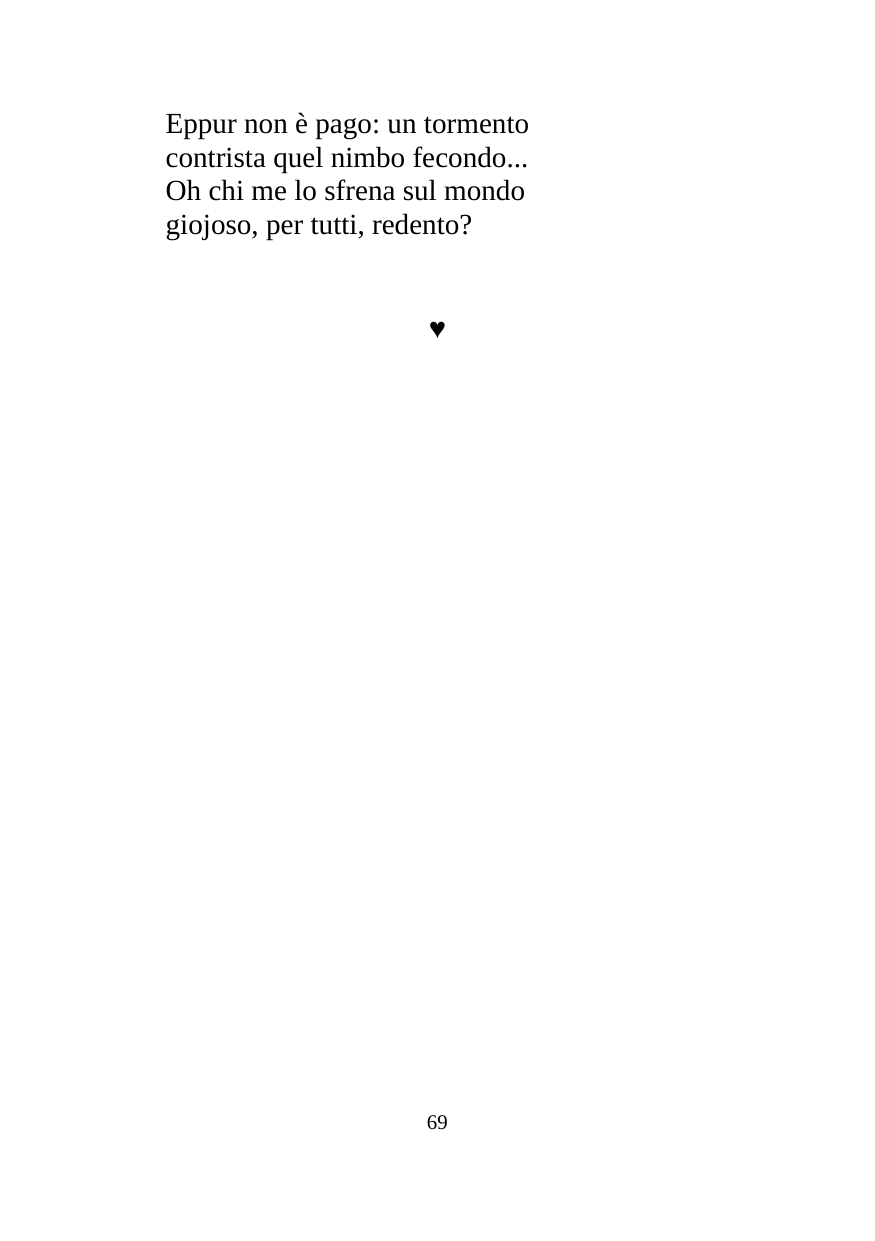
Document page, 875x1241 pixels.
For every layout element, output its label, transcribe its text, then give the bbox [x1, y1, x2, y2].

text ♥ [106, 311, 768, 345]
text Eppur non è pago: un tormento contrista quel nimbo fecondo... Oh chi me lo sfrena sul mondo giojoso, per tutti, redento? [165, 106, 768, 240]
